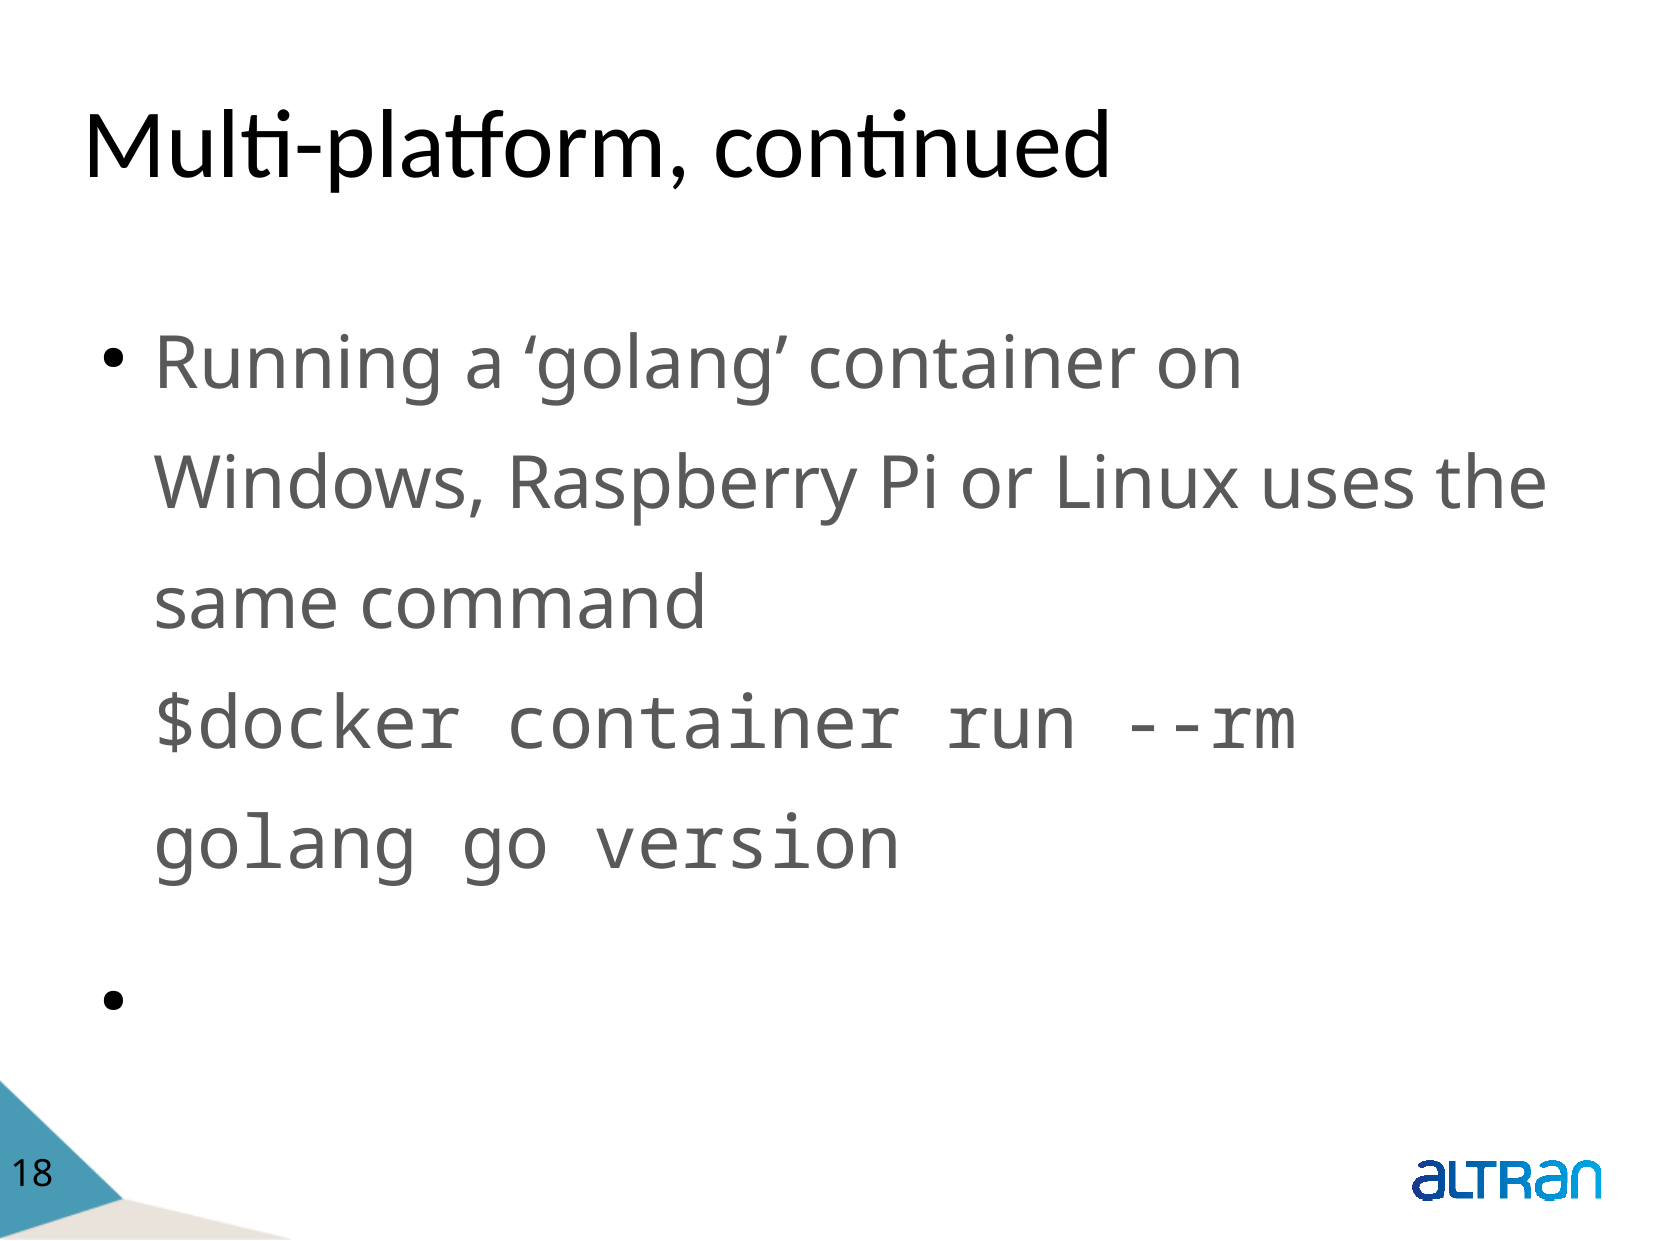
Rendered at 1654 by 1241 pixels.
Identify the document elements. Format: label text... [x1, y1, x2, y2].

picture [0, 1072, 316, 1240]
picture [1543, 1182, 1560, 1193]
picture [1412, 1160, 1559, 1201]
list Running a ‘golang’ container on Windows, Raspberry Pi or Linux uses the same command $docker container run --rm golang go version [82, 290, 1571, 1010]
picture [1555, 1160, 1602, 1201]
picture [1595, 1160, 1602, 1167]
title Multi-platform, continued [82, 49, 1571, 257]
